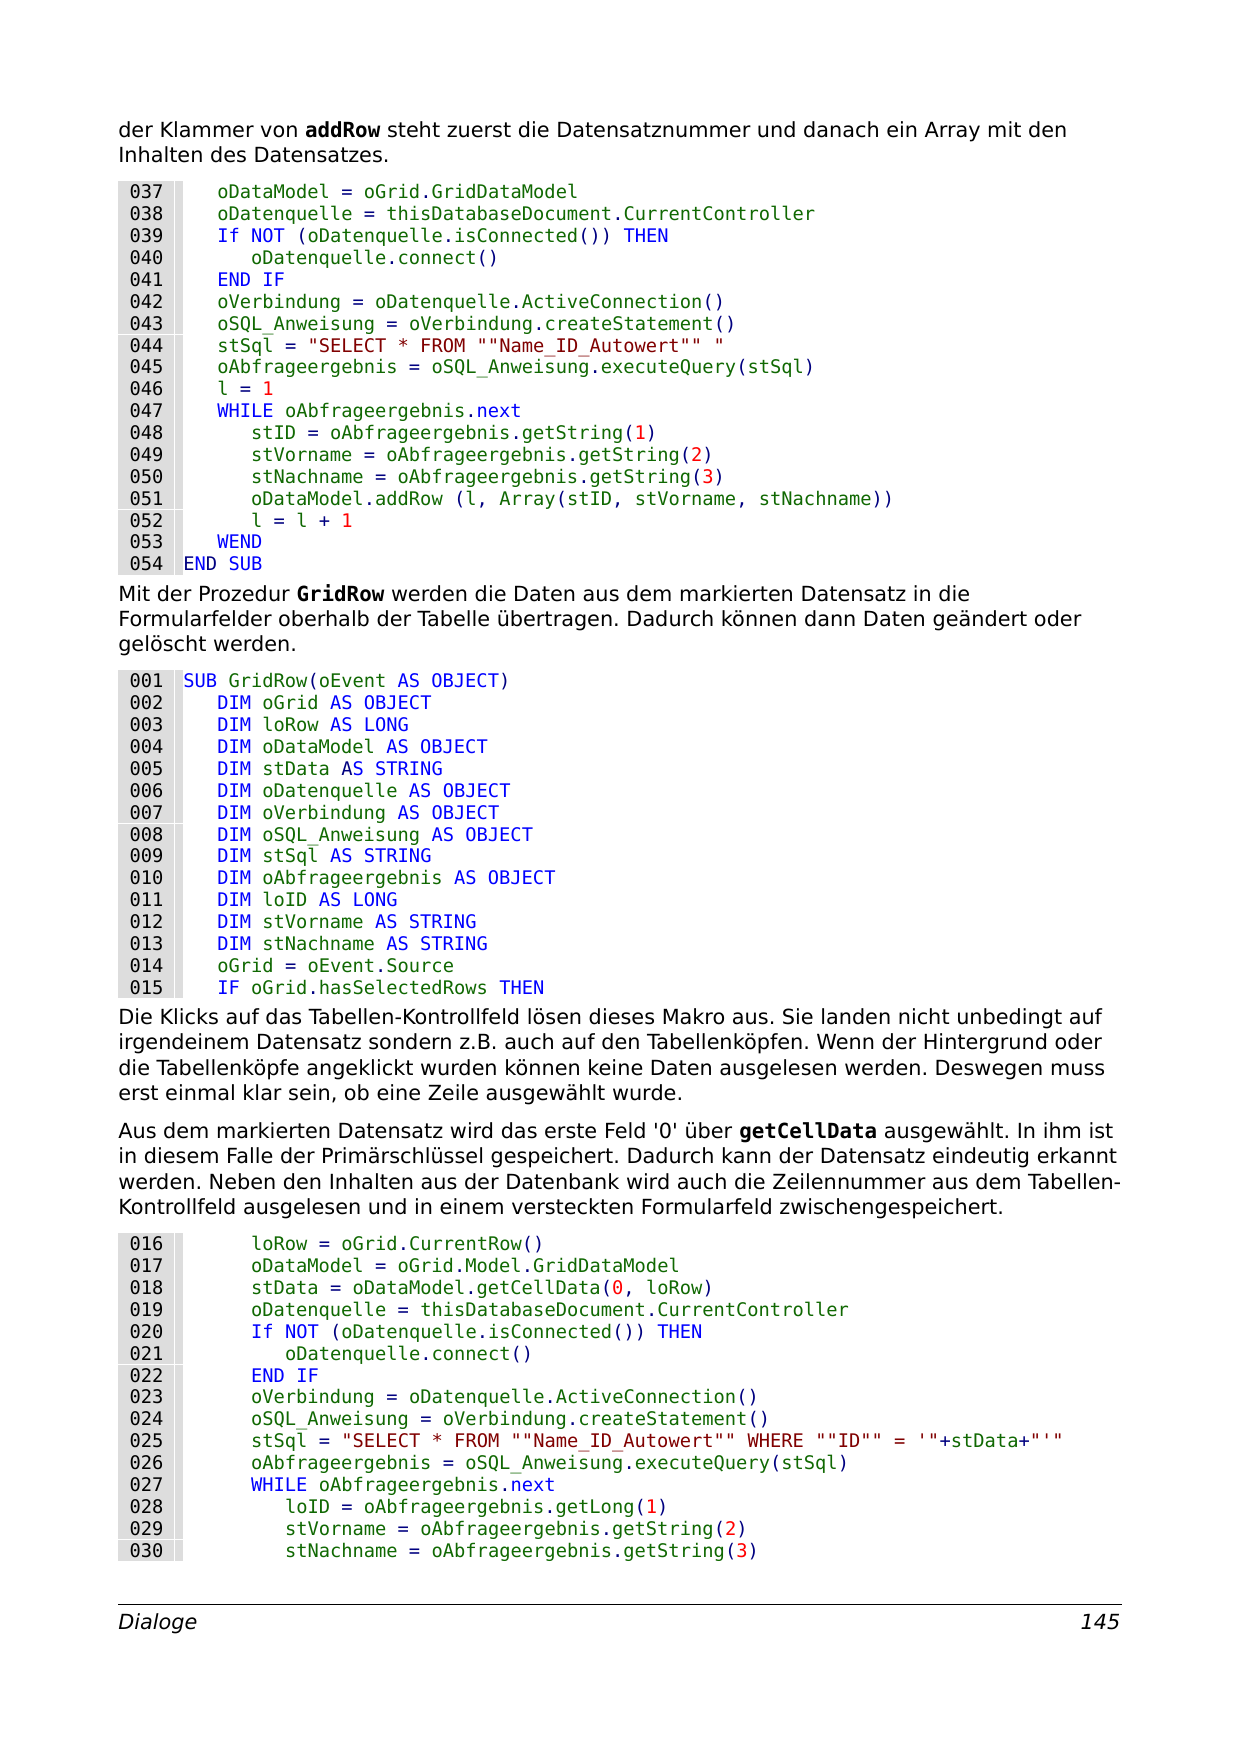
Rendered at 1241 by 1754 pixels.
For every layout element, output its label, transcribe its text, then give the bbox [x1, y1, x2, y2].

text Aus dem markierten Datensatz wird das erste Feld '0' über getCellData ausgewählt. In ihm ist in diesem Falle der Primärschlüssel gespeichert. Dadurch kann der Datensatz eindeutig erkannt werden. Neben den Inhalten aus der Datenbank wird auch die Zeilennummer aus dem Tabellen-Kontrollfeld ausgelesen und in einem versteckten Formularfeld zwischengespeichert. [118, 1119, 1122, 1220]
list oDataModel = oGrid.GridDataModel [183, 181, 1122, 203]
list DIM stData AS STRING [183, 758, 1122, 780]
list stNachname = oAbfrageergebnis.getString(3) [183, 466, 1122, 488]
list oVerbindung = oDatenquelle.ActiveConnection() [183, 291, 1122, 313]
list oVerbindung = oDatenquelle.ActiveConnection() [183, 1386, 1122, 1408]
list oDatenquelle = thisDatabaseDocument.CurrentController [183, 203, 1122, 225]
list stData = oDataModel.getCellData(0, loRow) [183, 1277, 1122, 1299]
list oDatenquelle.connect() [183, 1343, 1122, 1364]
list oAbfrageergebnis = oSQL_Anweisung.executeQuery(stSql) [183, 356, 1122, 378]
list SUB GridRow(oEvent AS OBJECT) [183, 670, 1122, 692]
list WEND [183, 531, 1122, 553]
list stVorname = oAbfrageergebnis.getString(2) [183, 1518, 1122, 1539]
list loRow = oGrid.CurrentRow() [183, 1233, 1122, 1255]
list If NOT (oDatenquelle.isConnected()) THEN [183, 1321, 1122, 1343]
list DIM loID AS LONG [183, 889, 1122, 911]
list WHILE oAbfrageergebnis.next [183, 400, 1122, 422]
list DIM stSql AS STRING [183, 845, 1122, 867]
list DIM oDatenquelle AS OBJECT [183, 780, 1122, 802]
list DIM oSQL_Anweisung AS OBJECT [118, 823, 1122, 845]
list oGrid = oEvent.Source [183, 955, 1122, 977]
list oDataModel = oGrid.Model.GridDataModel [183, 1255, 1122, 1277]
list oAbfrageergebnis = oSQL_Anweisung.executeQuery(stSql) [183, 1452, 1122, 1474]
list stSql = "SELECT * FROM ""Name_ID_Autowert"" " [118, 334, 1122, 356]
list stSql = "SELECT * FROM ""Name_ID_Autowert"" WHERE ""ID"" = '"+stData+"'" [183, 1430, 1122, 1452]
list stNachname = oAbfrageergebnis.getString(3) [118, 1539, 1122, 1561]
list DIM oAbfrageergebnis AS OBJECT [183, 867, 1122, 889]
list DIM oGrid AS OBJECT [183, 692, 1122, 714]
list l = 1 [183, 378, 1122, 400]
list stVorname = oAbfrageergebnis.getString(2) [183, 444, 1122, 466]
list DIM oDataModel AS OBJECT [183, 736, 1122, 758]
list DIM loRow AS LONG [183, 714, 1122, 736]
list DIM stNachname AS STRING [183, 933, 1122, 955]
list END IF [118, 1364, 1122, 1386]
list oSQL_Anweisung = oVerbindung.createStatement() [183, 1408, 1122, 1430]
list stID = oAbfrageergebnis.getString(1) [183, 422, 1122, 444]
list WHILE oAbfrageergebnis.next [183, 1474, 1122, 1496]
list loID = oAbfrageergebnis.getLong(1) [183, 1496, 1122, 1518]
list IF oGrid.hasSelectedRows THEN [183, 977, 1122, 998]
list oSQL_Anweisung = oVerbindung.createStatement() [183, 313, 1122, 334]
list l = l + 1 [118, 509, 1122, 531]
list oDataModel.addRow (l, Array(stID, stVorname, stNachname)) [183, 488, 1122, 509]
text der Klammer von addRow steht zuerst die Datensatznummer und danach ein Array mit den Inhalten des Datensatzes. [118, 118, 1122, 168]
list oDatenquelle.connect() [183, 247, 1122, 269]
list DIM stVorname AS STRING [183, 911, 1122, 933]
list If NOT (oDatenquelle.isConnected()) THEN [183, 225, 1122, 247]
list END SUB [183, 553, 1122, 575]
list DIM oVerbindung AS OBJECT [183, 802, 1122, 823]
text Mit der Prozedur GridRow werden die Daten aus dem markierten Datensatz in die Formularfelder oberhalb der Tabelle übertragen. Dadurch können dann Daten geändert oder gelöscht werden. [118, 582, 1122, 657]
list END IF [183, 269, 1122, 291]
list oDatenquelle = thisDatabaseDocument.CurrentController [183, 1299, 1122, 1321]
text Die Klicks auf das Tabellen-Kontrollfeld lösen dieses Makro aus. Sie landen nicht unbedingt auf irgendeinem Datensatz sondern z.B. auch auf den Tabellenköpfen. Wenn der Hintergrund oder die Tabellenköpfe angeklickt wurden können keine Daten ausgelesen werden. Deswegen muss erst einmal klar sein, ob eine Zeile ausgewählt wurde. [118, 1005, 1122, 1106]
